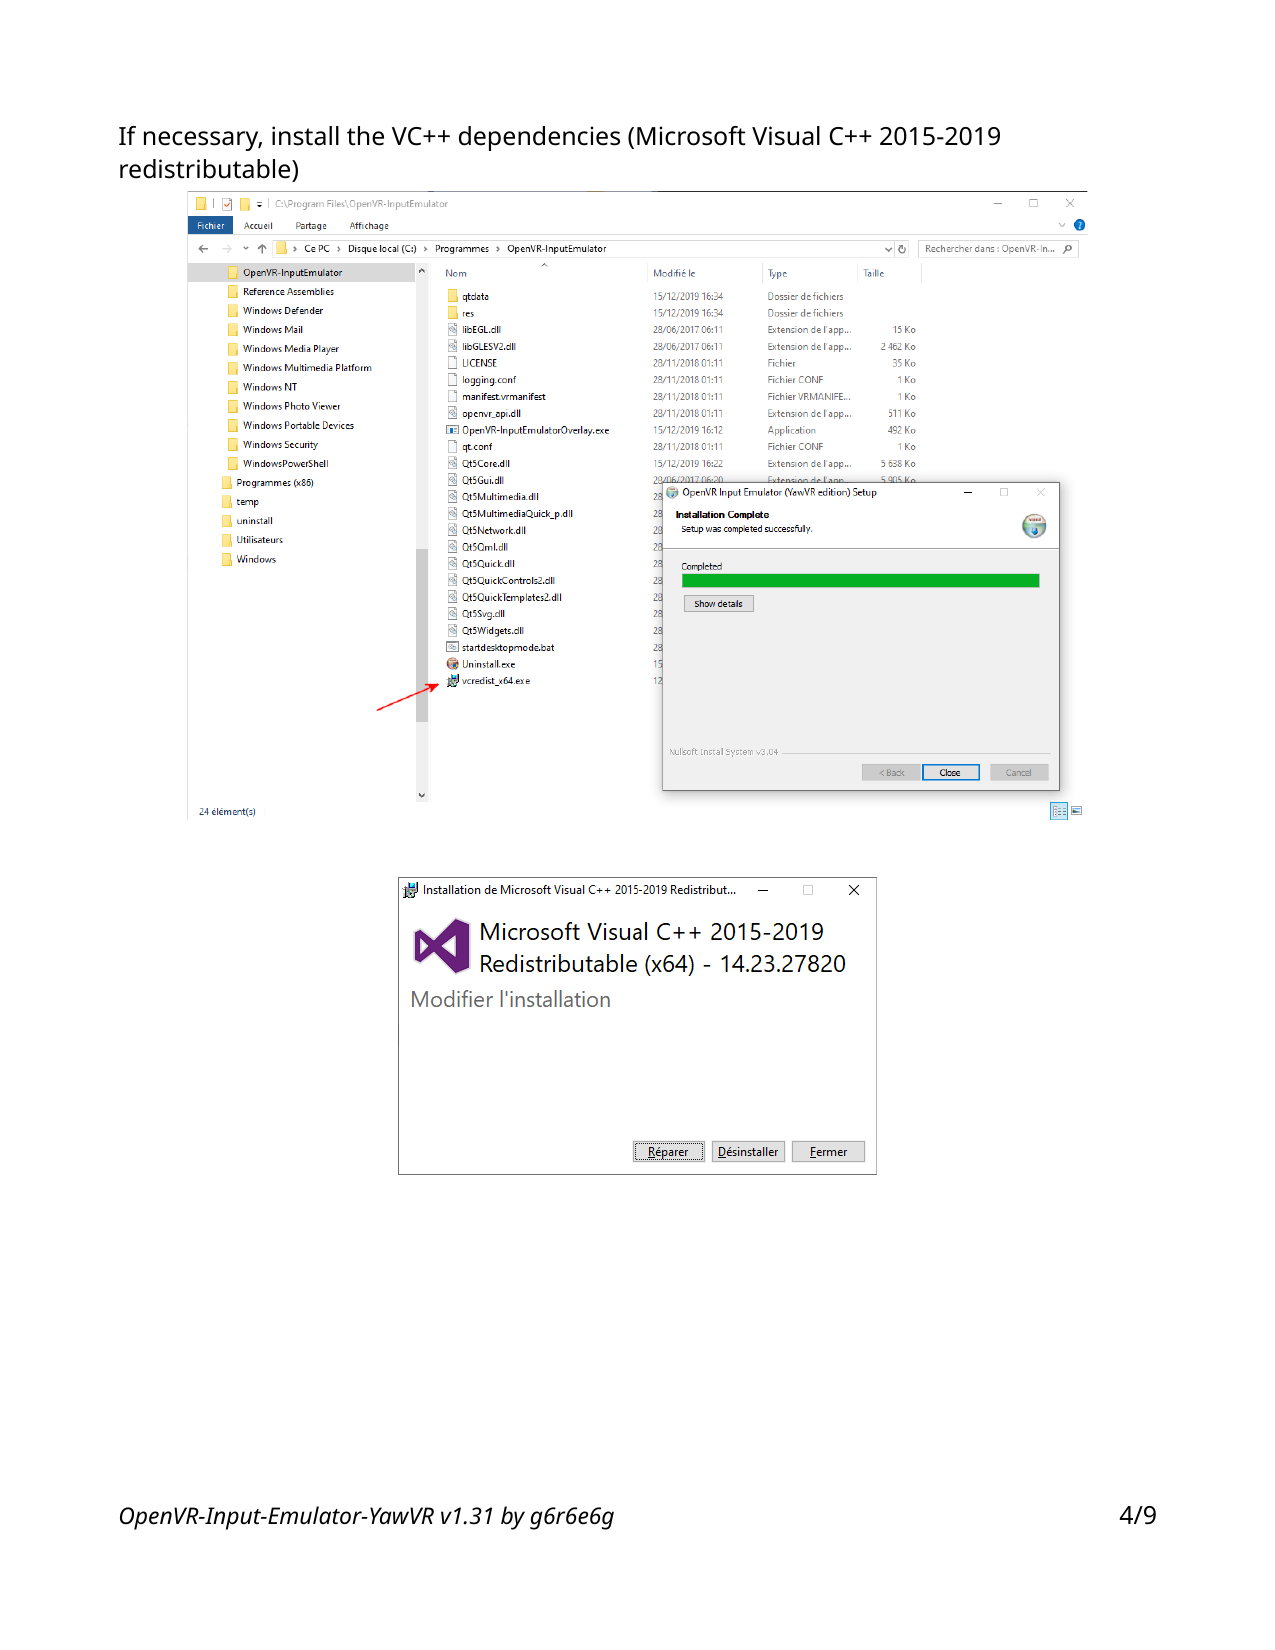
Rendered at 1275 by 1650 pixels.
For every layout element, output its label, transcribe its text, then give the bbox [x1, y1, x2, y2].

picture [187, 191, 1088, 820]
picture [398, 877, 877, 1175]
text If necessary, install the VC++ dependencies (Microsoft Visual C++ 2015-2019 redistributable) [118, 118, 1157, 186]
